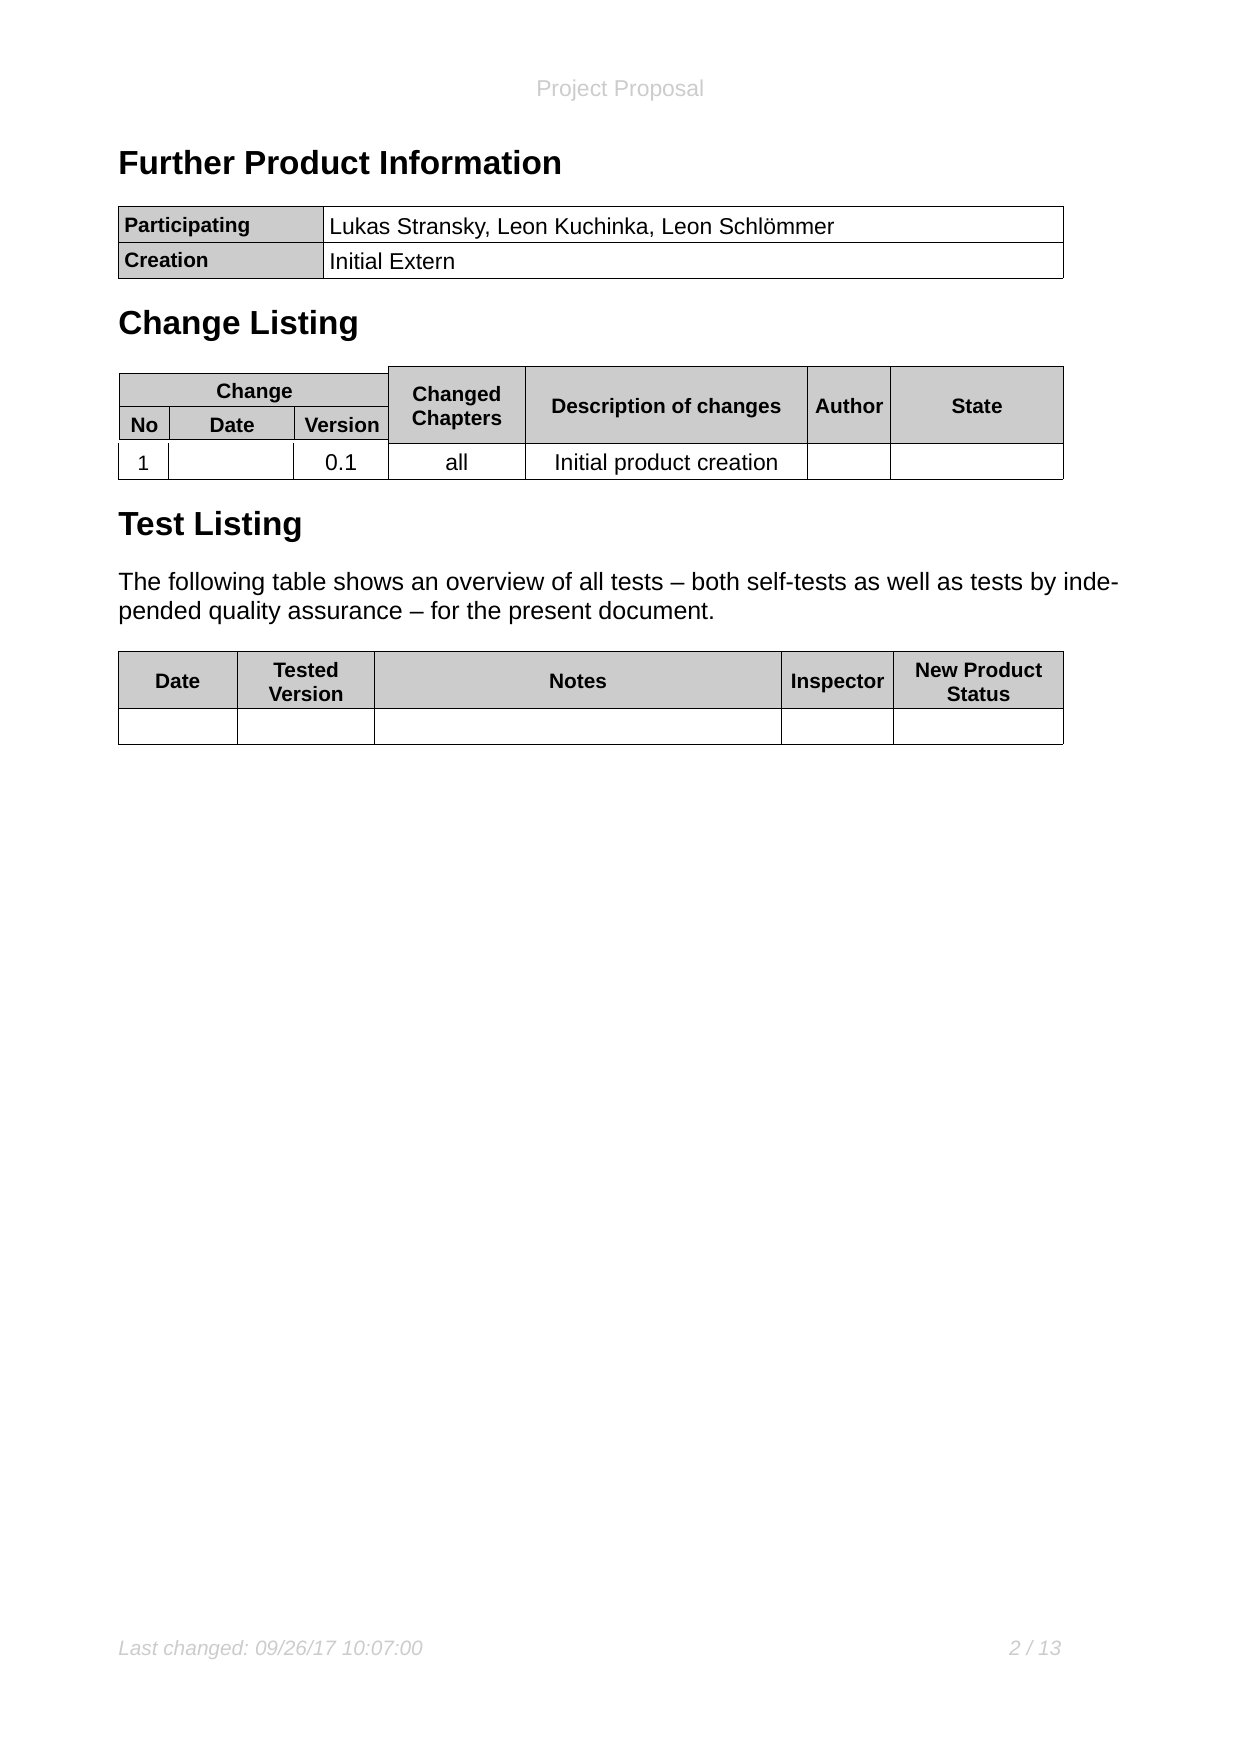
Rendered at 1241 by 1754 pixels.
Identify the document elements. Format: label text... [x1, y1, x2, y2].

table_cell [808, 444, 890, 478]
table_cell [891, 444, 1063, 478]
text Test Listing [118, 504, 1122, 542]
table_cell Version [295, 407, 388, 439]
table_header Date [119, 652, 237, 708]
table_cell [894, 709, 1063, 744]
text The following table shows an overview of all tests – both self-tests as well as tests by inde-pended quality assurance – for the present document. [118, 567, 1122, 624]
table_header Author [808, 367, 890, 443]
table_cell No [120, 407, 169, 439]
table_header Participating [119, 207, 323, 242]
table_cell Date [170, 407, 294, 439]
table_header Change [120, 374, 388, 406]
table_header Description of changes [526, 367, 807, 443]
table_header Changed Chapters [389, 367, 525, 443]
table_header [118, 366, 388, 373]
table_cell [119, 709, 237, 744]
table_header State [891, 367, 1063, 443]
table_cell all [389, 444, 525, 478]
text Change Listing [118, 303, 1122, 341]
table_cell [375, 709, 781, 744]
table_cell Initial Extern [324, 243, 1063, 278]
table_header Inspector [782, 652, 893, 708]
table_cell [782, 709, 893, 744]
table_cell [238, 709, 374, 744]
table_header Notes [375, 652, 781, 708]
table_header Lukas Stransky, Leon Kuchinka, Leon Schlömmer [324, 207, 1063, 242]
table_header New Product Status [894, 652, 1063, 708]
table_header Tested Version [238, 652, 374, 708]
table_cell 0.1 [294, 443, 388, 478]
text Further Product Information [118, 143, 1122, 181]
table_cell Initial product creation [526, 444, 807, 478]
table_cell Creation [119, 243, 323, 278]
table_cell 1 [119, 443, 168, 478]
table_cell [169, 443, 293, 478]
